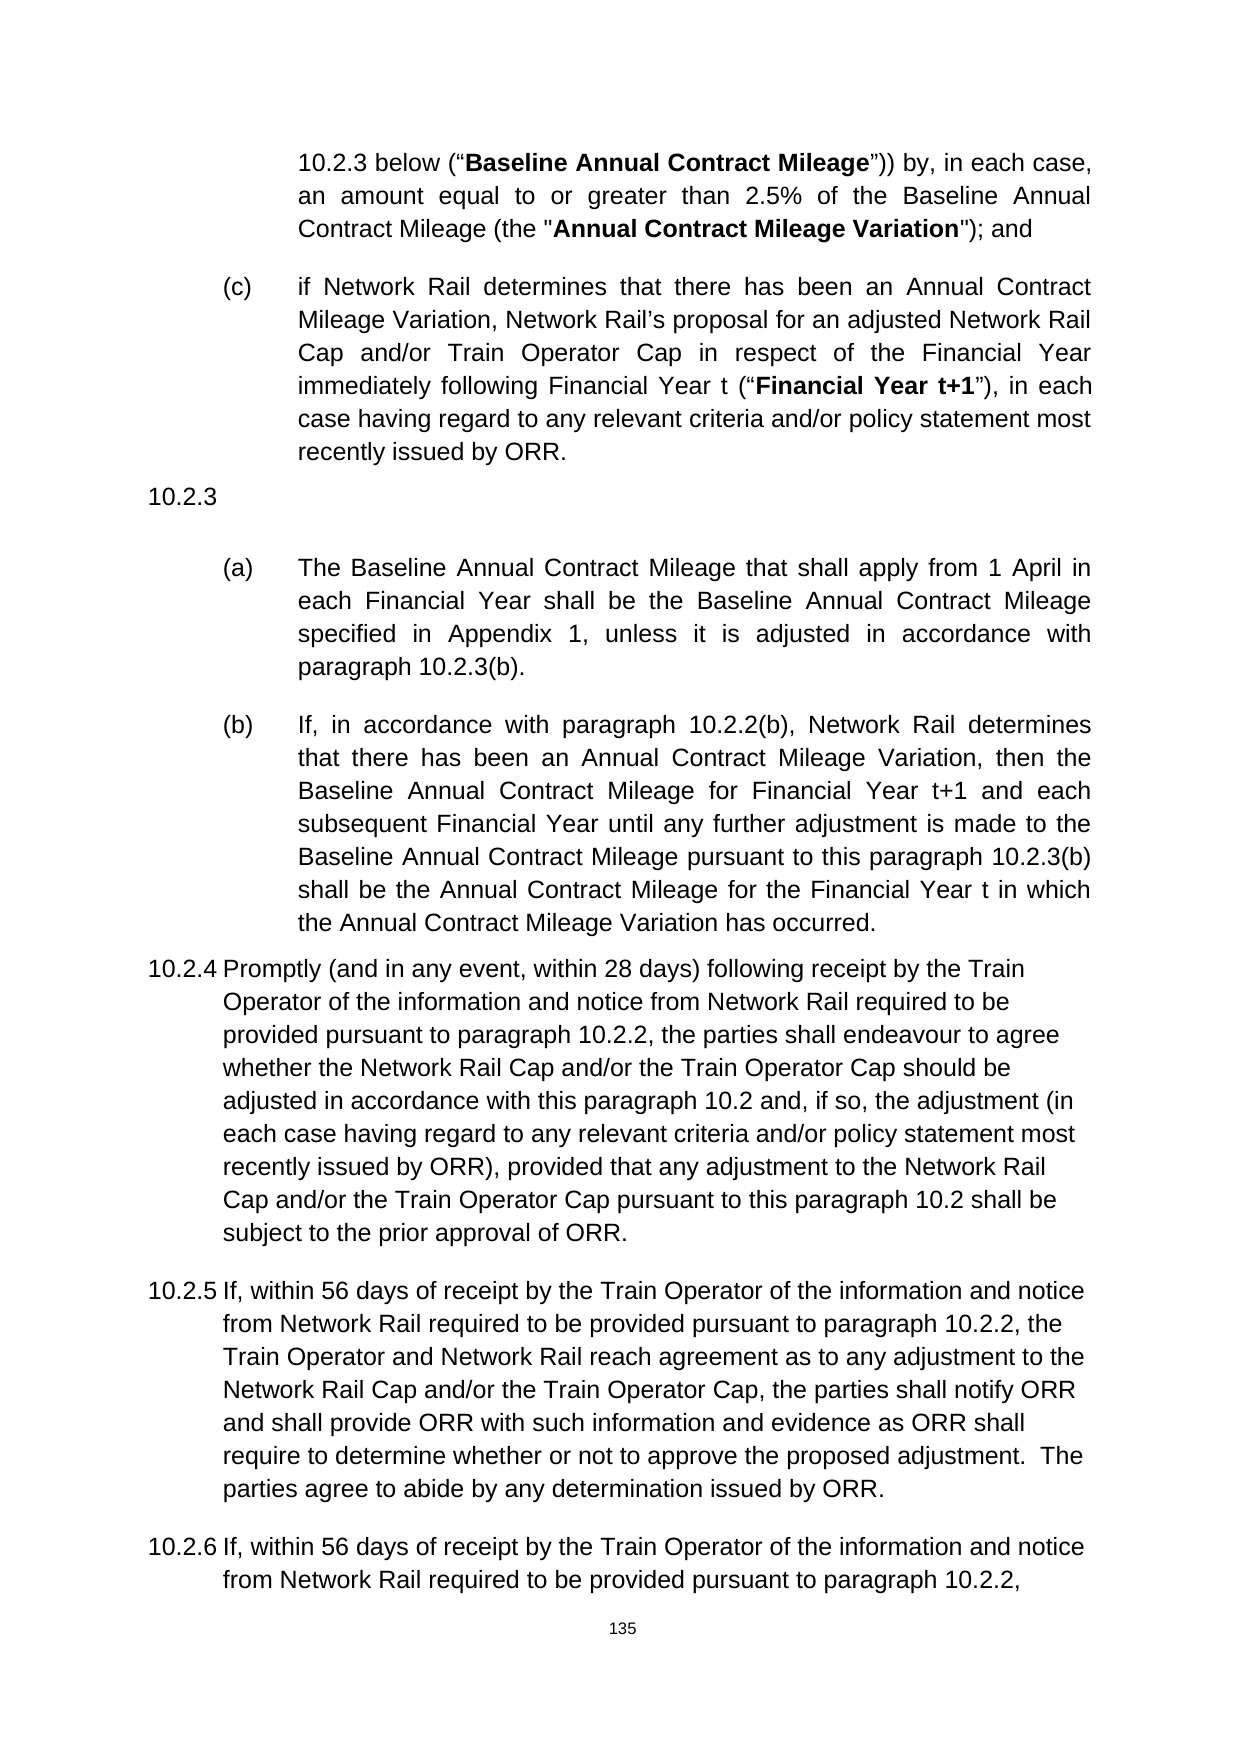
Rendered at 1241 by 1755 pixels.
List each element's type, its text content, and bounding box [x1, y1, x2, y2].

list If, within 56 days of receipt by the Train Operator of the information and notice from Network Rail required to be provided pursuant to paragraph 10.2.2, [148, 1532, 1093, 1594]
text (a) The Baseline Annual Contract Mileage that shall apply from 1 April in each Financial Year shall be the Baseline Annual Contract Mileage specified in Appendix 1, unless it is adjusted in accordance with paragraph 10.2.3(b). [223, 553, 1093, 681]
text 10.2.3 below (“Baseline Annual Contract Mileage”)) by, in each case, an amount equal to or greater than 2.5% of the Baseline Annual Contract Mileage (the "Annual Contract Mileage Variation"); and [223, 148, 1093, 242]
list If, within 56 days of receipt by the Train Operator of the information and notice from Network Rail required to be provided pursuant to paragraph 10.2.2, the Train Operator and Network Rail reach agreement as to any adjustment to the Network Rail Cap and/or the Train Operator Cap, the parties shall notify ORR and shall provide ORR with such information and evidence as ORR shall require to determine whether or not to approve the proposed adjustment. The parties agree to abide by any determination issued by ORR. [148, 1276, 1093, 1503]
text (b) If, in accordance with paragraph 10.2.2(b), Network Rail determines that there has been an Annual Contract Mileage Variation, then the Baseline Annual Contract Mileage for Financial Year t+1 and each subsequent Financial Year until any further adjustment is made to the Baseline Annual Contract Mileage pursuant to this paragraph 10.2.3(b) shall be the Annual Contract Mileage for the Financial Year t in which the Annual Contract Mileage Variation has occurred. [223, 710, 1093, 937]
text (c) if Network Rail determines that there has been an Annual Contract Mileage Variation, Network Rail’s proposal for an adjusted Network Rail Cap and/or Train Operator Cap in respect of the Financial Year immediately following Financial Year t (“Financial Year t+1”), in each case having regard to any relevant criteria and/or policy statement most recently issued by ORR. [223, 272, 1093, 466]
list Promptly (and in any event, within 28 days) following receipt by the Train Operator of the information and notice from Network Rail required to be provided pursuant to paragraph 10.2.2, the parties shall endeavour to agree whether the Network Rail Cap and/or the Train Operator Cap should be adjusted in accordance with this paragraph 10.2 and, if so, the adjustment (in each case having regard to any relevant criteria and/or policy statement most recently issued by ORR), provided that any adjustment to the Network Rail Cap and/or the Train Operator Cap pursuant to this paragraph 10.2 shall be subject to the prior approval of ORR. [148, 954, 1093, 1247]
